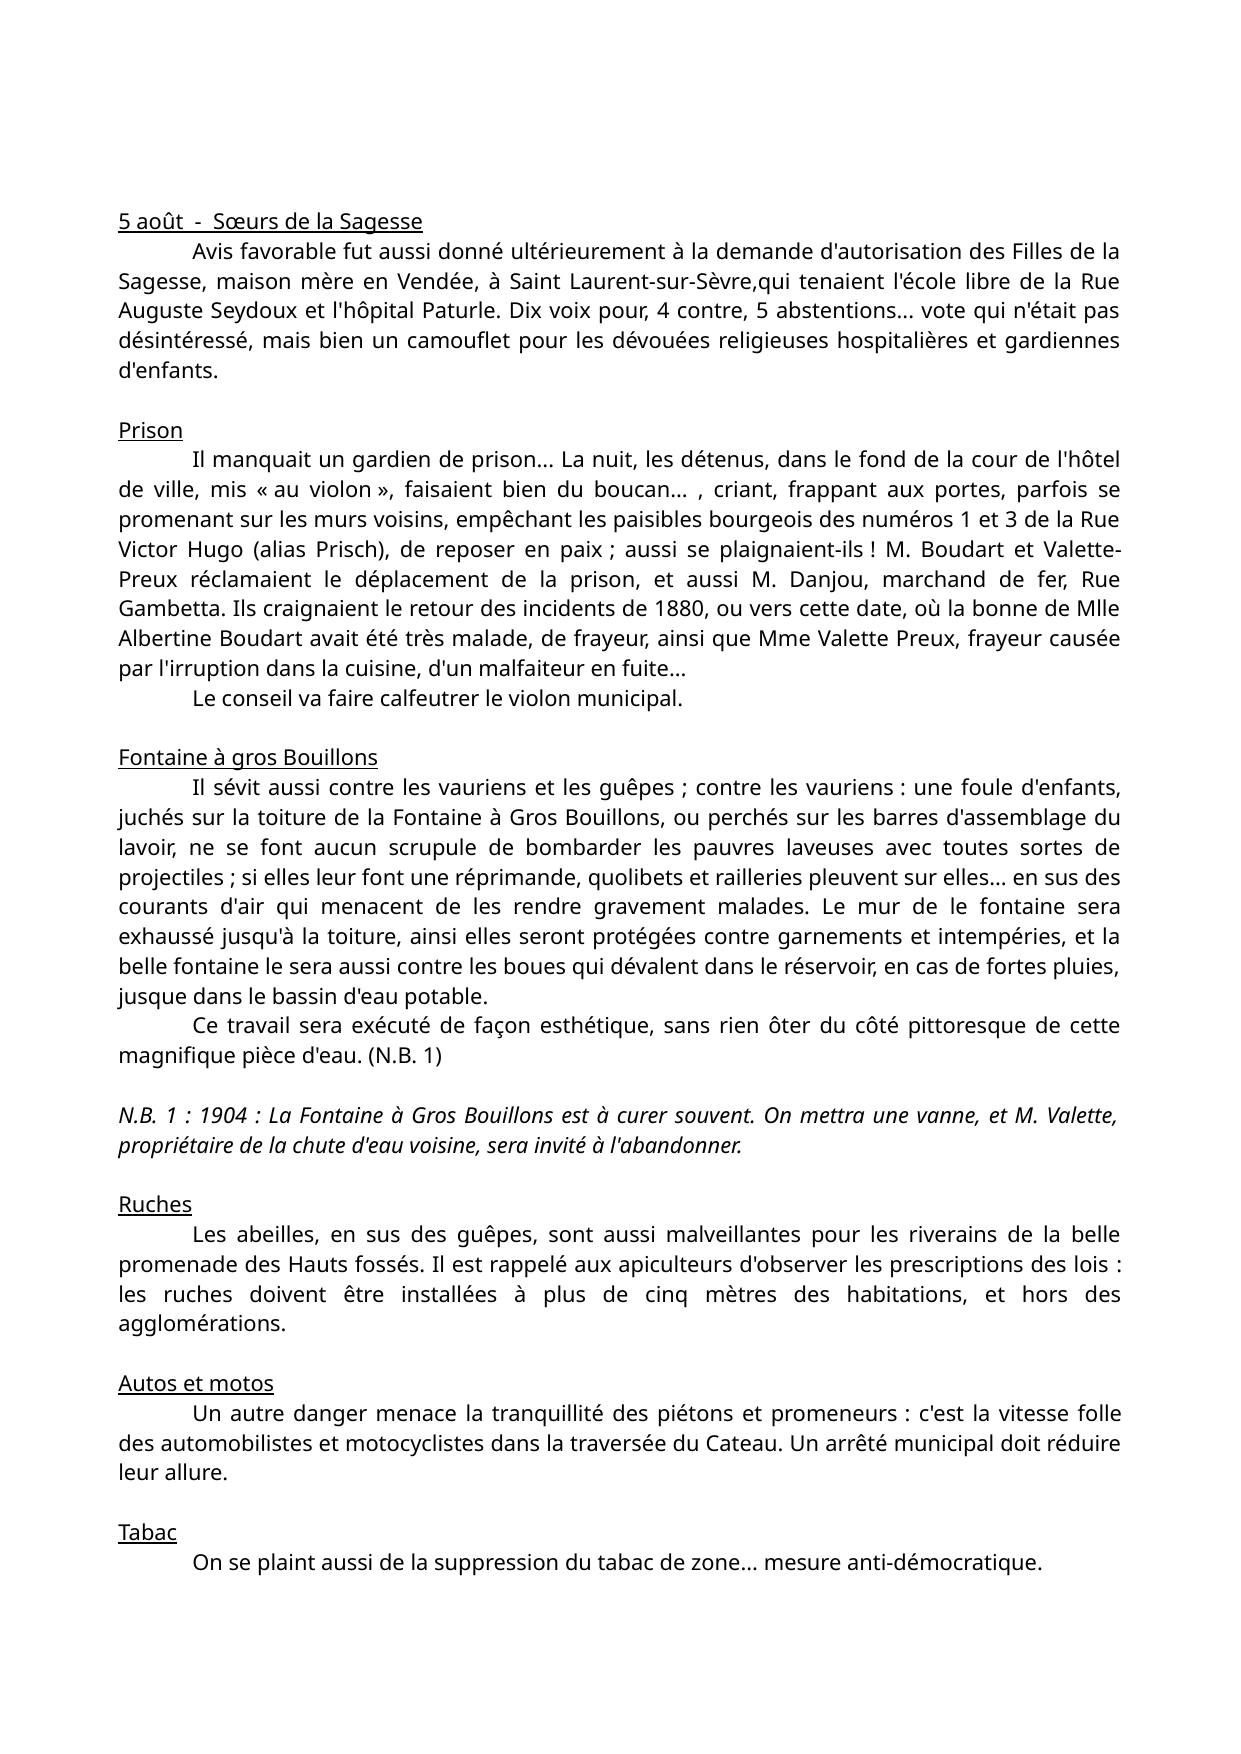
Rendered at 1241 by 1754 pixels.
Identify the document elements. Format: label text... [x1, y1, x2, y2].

text Les abeilles, en sus des guêpes, sont aussi malveillantes pour les riverains de la belle promenade des Hauts fossés. Il est rappelé aux apiculteurs d'observer les prescriptions des lois : les ruches doivent être installées à plus de cinq mètres des habitations, et hors des agglomérations. [118, 1219, 1122, 1338]
text 5 août - Sœurs de la Sagesse [118, 206, 1122, 236]
text Il sévit aussi contre les vauriens et les guêpes ; contre les vauriens : une foule d'enfants, juchés sur la toiture de la Fontaine à Gros Bouillons, ou perchés sur les barres d'assemblage du lavoir, ne se font aucun scrupule de bombarder les pauvres laveuses avec toutes sortes de projectiles ; si elles leur font une réprimande, quolibets et railleries pleuvent sur elles... en sus des courants d'air qui menacent de les rendre gravement malades. Le mur de le fontaine sera exhaussé jusqu'à la toiture, ainsi elles seront protégées contre garnements et intempéries, et la belle fontaine le sera aussi contre les boues qui dévalent dans le réservoir, en cas de fortes pluies, jusque dans le bassin d'eau potable. [118, 772, 1122, 1011]
text Tabac [118, 1517, 1122, 1547]
text Autos et motos [118, 1368, 1122, 1398]
text N.B. 1 : 1904 : La Fontaine à Gros Bouillons est à curer souvent. On mettra une vanne, et M. Valette, propriétaire de la chute d'eau voisine, sera invité à l'abandonner. [118, 1100, 1122, 1159]
text Ruches [118, 1189, 1122, 1219]
text Le conseil va faire calfeutrer le violon municipal. [118, 683, 1122, 713]
text Avis favorable fut aussi donné ultérieurement à la demande d'autorisation des Filles de la Sagesse, maison mère en Vendée, à Saint Laurent-sur-Sèvre,qui tenaient l'école libre de la Rue Auguste Seydoux et l'hôpital Paturle. Dix voix pour, 4 contre, 5 abstentions... vote qui n'était pas désintéressé, mais bien un camouflet pour les dévouées religieuses hospitalières et gardiennes d'enfants. [118, 236, 1122, 385]
text Un autre danger menace la tranquillité des piétons et promeneurs : c'est la vitesse folle des automobilistes et motocyclistes dans la traversée du Cateau. Un arrêté municipal doit réduire leur allure. [118, 1398, 1122, 1487]
text Prison [118, 415, 1122, 444]
text Fontaine à gros Bouillons [118, 742, 1122, 772]
text Il manquait un gardien de prison... La nuit, les détenus, dans le fond de la cour de l'hôtel de ville, mis « au violon », faisaient bien du boucan... , criant, frappant aux portes, parfois se promenant sur les murs voisins, empêchant les paisibles bourgeois des numéros 1 et 3 de la Rue Victor Hugo (alias Prisch), de reposer en paix ; aussi se plaignaient-ils ! M. Boudart et Valette-Preux réclamaient le déplacement de la prison, et aussi M. Danjou, marchand de fer, Rue Gambetta. Ils craignaient le retour des incidents de 1880, ou vers cette date, où la bonne de Mlle Albertine Boudart avait été très malade, de frayeur, ainsi que Mme Valette Preux, frayeur causée par l'irruption dans la cuisine, d'un malfaiteur en fuite... [118, 444, 1122, 683]
text On se plaint aussi de la suppression du tabac de zone... mesure anti-démocratique. [118, 1547, 1122, 1577]
text Ce travail sera exécuté de façon esthétique, sans rien ôter du côté pittoresque de cette magnifique pièce d'eau. (N.B. 1) [118, 1011, 1122, 1070]
